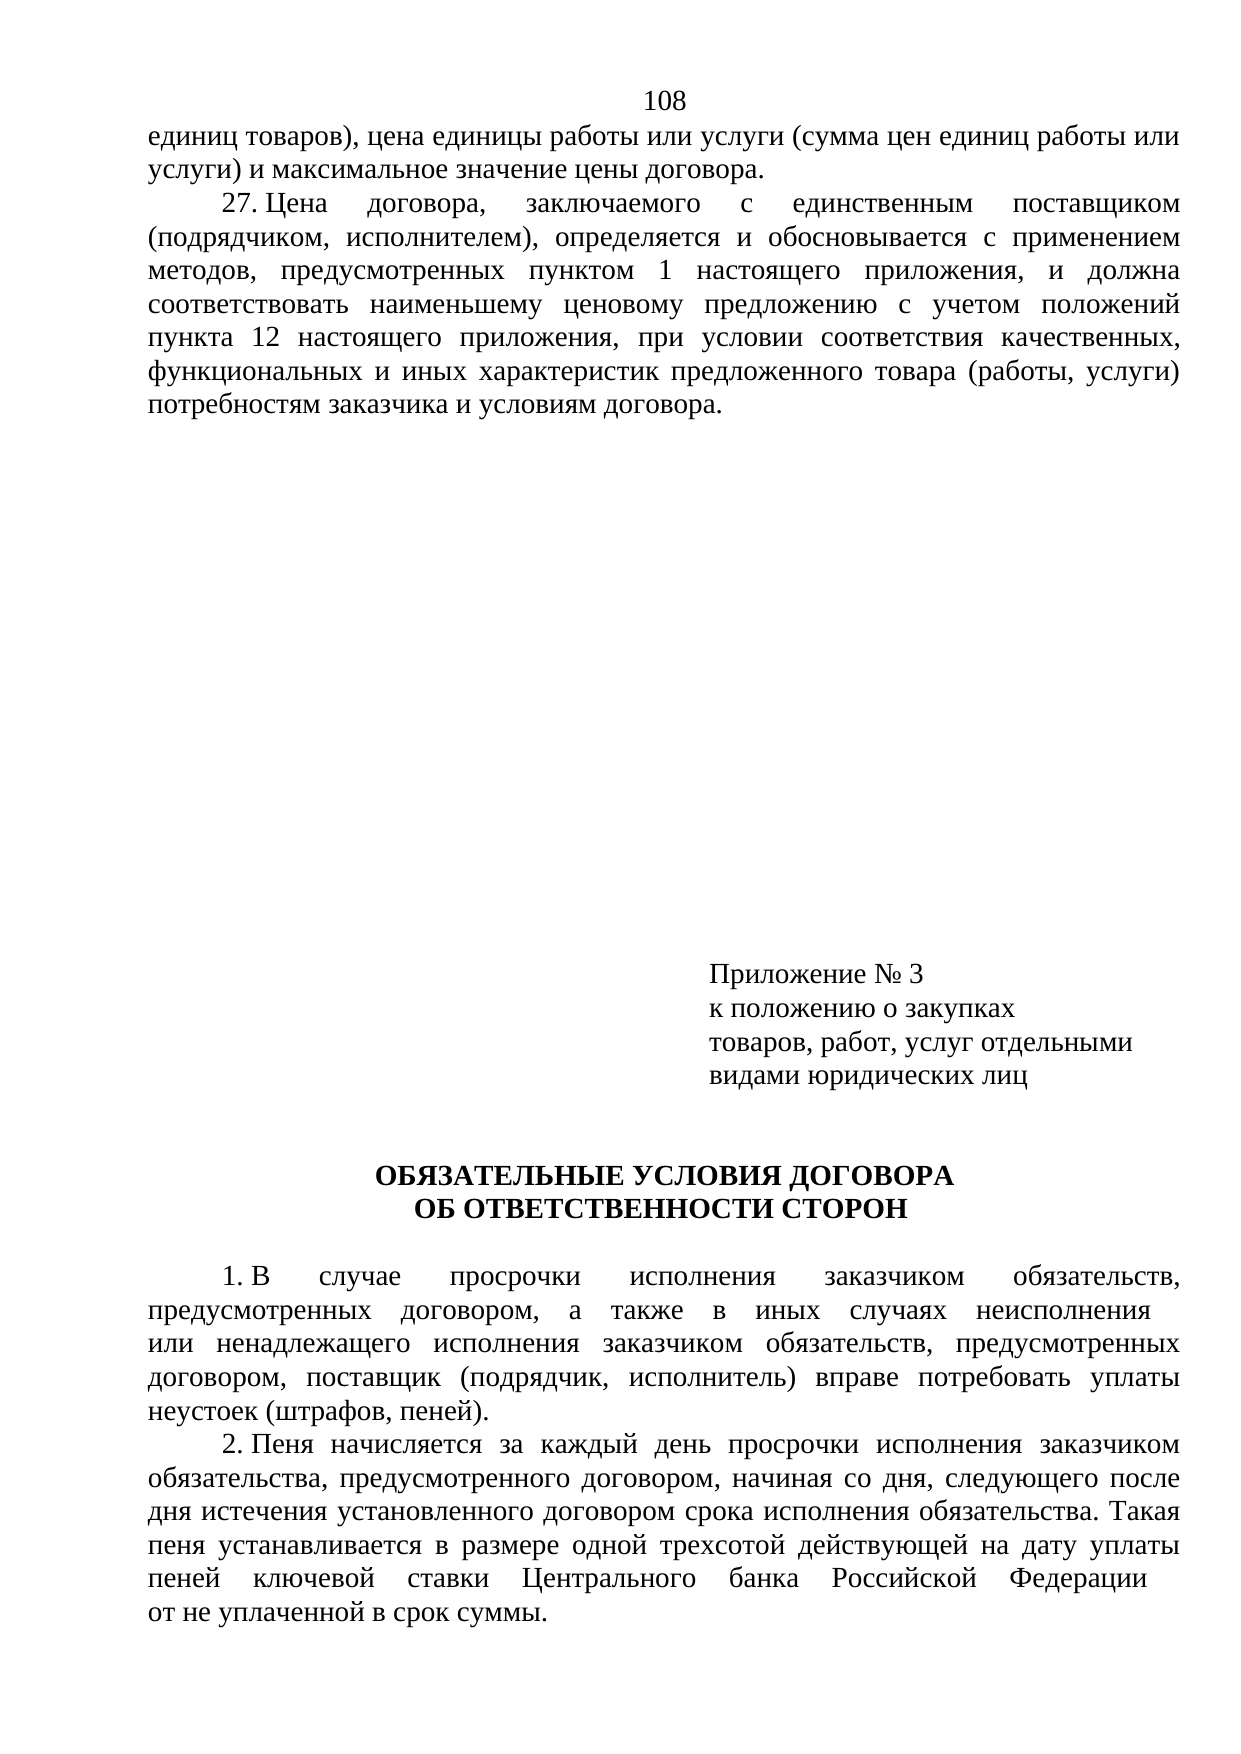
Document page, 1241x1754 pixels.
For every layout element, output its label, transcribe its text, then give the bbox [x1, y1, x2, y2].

text видами юридических лиц [148, 1057, 1181, 1091]
text 1. В случае просрочки исполнения заказчиком обязательств, предусмотренных договором, а также в иных случаях неисполнения или ненадлежащего исполнения заказчиком обязательств, предусмотренных договором, поставщик (подрядчик, исполнитель) вправе потребовать уплаты неустоек (штрафов, пеней). [148, 1258, 1181, 1426]
text 2. Пеня начисляется за каждый день просрочки исполнения заказчиком обязательства, предусмотренного договором, начиная со дня, следующего после дня истечения установленного договором срока исполнения обязательства. Такая пеня устанавливается в размере одной трехсотой действующей на дату уплаты пеней ключевой ставки Центрального банка Российской Федерации от не уплаченной в срок суммы. [148, 1426, 1181, 1627]
text к положению о закупках [148, 990, 1181, 1024]
text товаров, работ, услуг отдельными [148, 1024, 1181, 1057]
text ОБЯЗАТЕЛЬНЫЕ УСЛОВИЯ ДОГОВОРА ОБ ОТВЕТСТВЕННОСТИ СТОРОН [148, 1158, 1181, 1225]
text 27. Цена договора, заключаемого с единственным поставщиком (подрядчиком, исполнителем), определяется и обосновывается с применением методов, предусмотренных пунктом 1 настоящего приложения, и должна соответствовать наименьшему ценовому предложению с учетом положений пункта 12 настоящего приложения, при условии соответствия качественных, функциональных и иных характеристик предложенного товара (работы, услуги) потребностям заказчика и условиям договора. [148, 185, 1181, 420]
text единиц товаров), цена единицы работы или услуги (сумма цен единиц работы или услуги) и максимальное значение цены договора. [148, 118, 1181, 185]
text Приложение № 3 [148, 957, 1181, 990]
